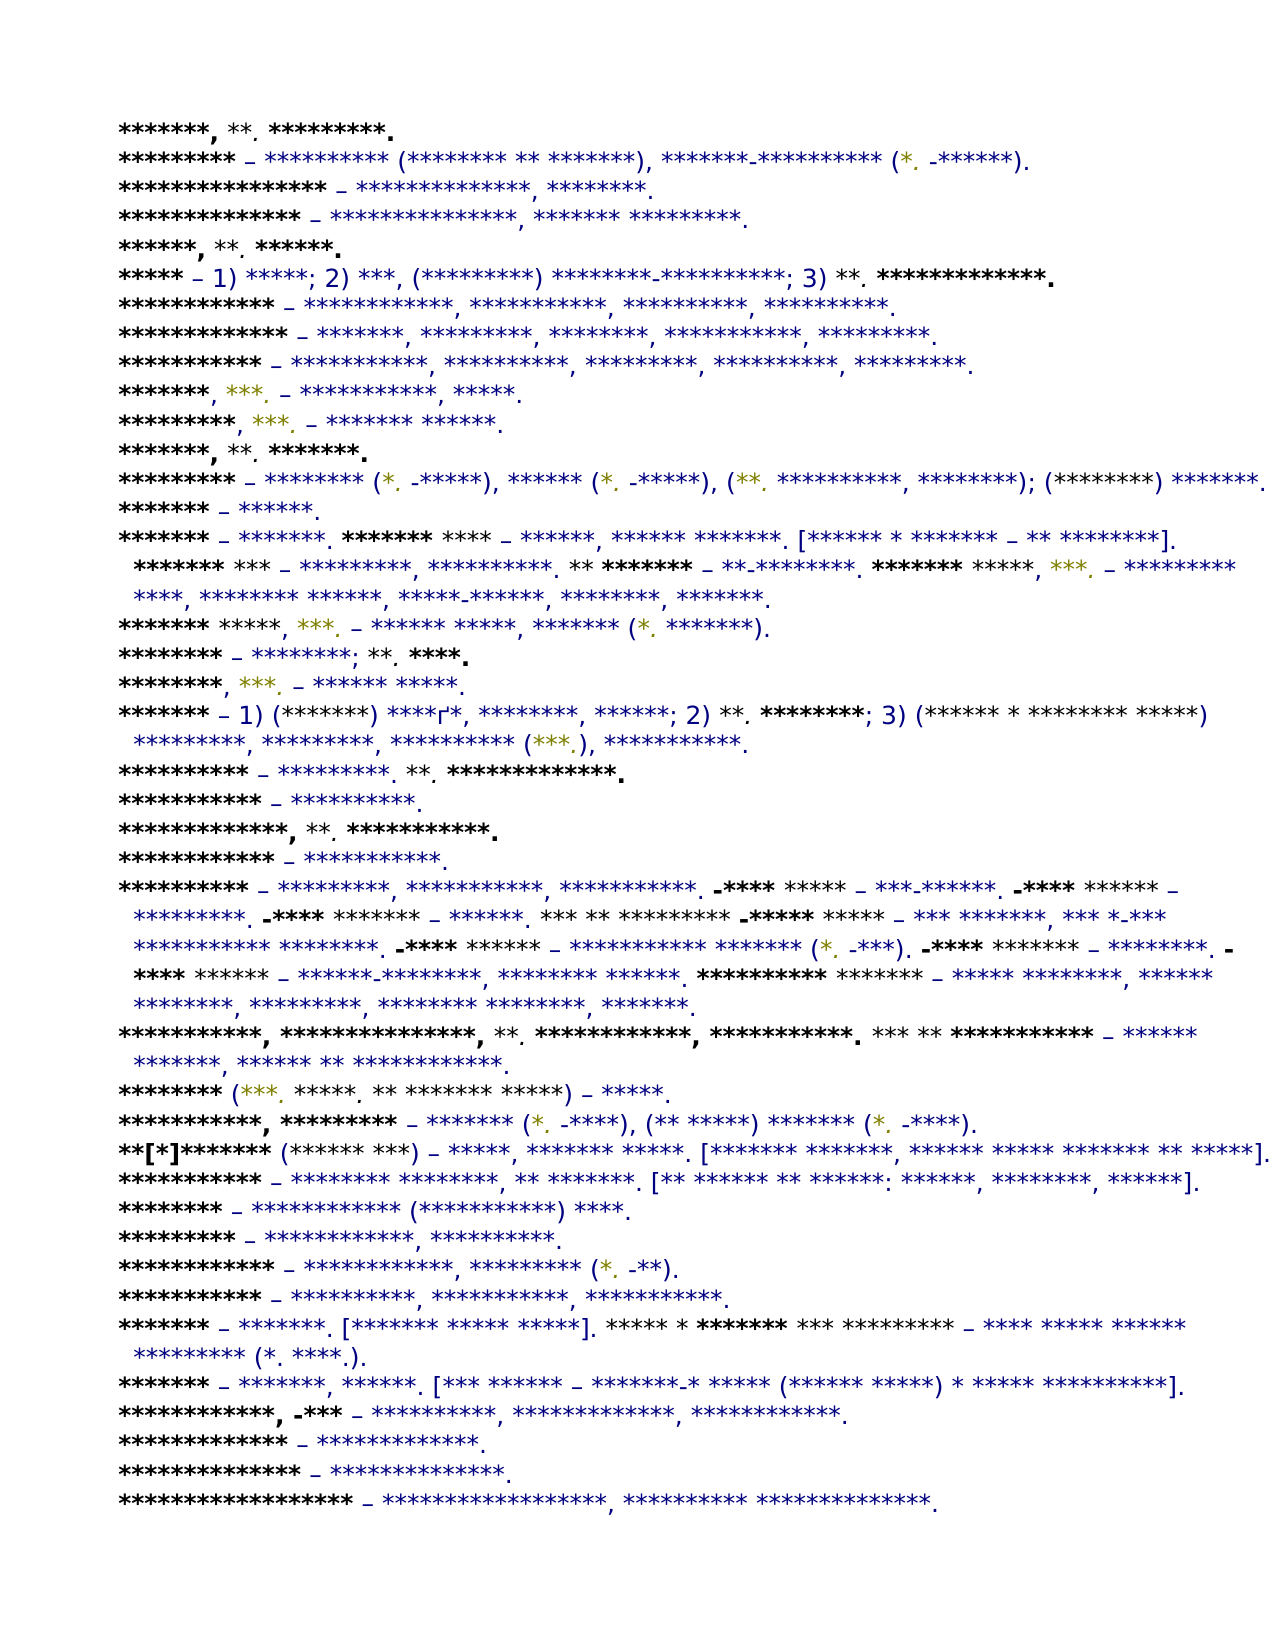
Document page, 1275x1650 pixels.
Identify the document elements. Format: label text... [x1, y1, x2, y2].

text ******** – ************ (***********) ****. [118, 1197, 1275, 1226]
text ************ – ************, ********* (*. -**). [118, 1256, 1275, 1285]
text ************** – **************. [118, 1460, 1275, 1489]
text **[*]******* (****** ***) – *****, ******* *****. [******* *******, ****** ***** ******* ** *****]. [118, 1139, 1275, 1168]
text ******* – ******. [118, 497, 1275, 526]
text ************ – ***********. [118, 847, 1275, 876]
text *************, **. ***********. [118, 818, 1275, 847]
text ******* – 1) (*******) ****ґ*, ********, ******; 2) **. ********; 3) (****** * ******** *****) *********, *********, ********** (***.), ***********. [118, 701, 1275, 760]
text *******, **. *******. [118, 439, 1275, 468]
text *********, ***. – ******* ******. [118, 410, 1275, 439]
text *******, ***. – ***********, *****. [118, 381, 1275, 410]
text ******* – *******. ******* **** – ******, ****** *******. [****** * ******* – ** ********]. ******* *** – *********, **********. ** ******* – **-********. ******* *****, ***. – ********* ****, ******** ******, *****-******, ********, *******. [118, 526, 1275, 614]
text ******** (***. *****. ** ******* *****) – *****. [118, 1081, 1275, 1110]
text ************* – *******, *********, ********, ***********, *********. [118, 322, 1275, 351]
text ************* – *************. [118, 1431, 1275, 1460]
text ***********, ********* – ******* (*. -****), (** *****) ******* (*. -****). [118, 1110, 1275, 1139]
text ************, -*** – **********, *************, ************. [118, 1401, 1275, 1431]
text ******, **. ******. [118, 235, 1275, 264]
text *********** – ******** ********, ** *******. [** ****** ** ******: ******, ********, ******]. [118, 1168, 1275, 1197]
text *********** – **********. [118, 789, 1275, 818]
text *********** – ***********, **********, *********, **********, *********. [118, 351, 1275, 381]
text ******* – *******, ******. [*** ****** – *******-* ***** (****** *****) * ***** **********]. [118, 1372, 1275, 1401]
text *******, **. *********. [118, 118, 1275, 147]
text **************** – **************, ********. [118, 176, 1275, 206]
text ********* – ********** (******** ** *******), *******-********** (*. -******). [118, 147, 1275, 176]
text ********, ***. – ****** *****. [118, 672, 1275, 701]
text ************** – ***************, ******* *********. [118, 206, 1275, 235]
text ******* – *******. [******* ***** *****]. ***** * ******* *** ********* – **** ***** ****** ********* (*. ****.). [118, 1314, 1275, 1372]
text ********** – *********, ***********, ***********. -**** ***** – ***-******. -**** ****** – *********. -**** ******* – ******. *** ** ********* -***** ***** – *** *******, *** *-*** *********** ********. -**** ****** – *********** ******* (*. -***). -**** ******* – ********. -**** ****** – ******-********, ******** ******. ********** ******* – ***** ********, ****** ********, *********, ******** ********, *******. [118, 876, 1275, 1022]
text ****************** – ******************, ********** **************. [118, 1489, 1275, 1518]
text ********** – *********. **. *************. [118, 760, 1275, 789]
text ********* – ******** (*. -*****), ****** (*. -*****), (**. **********, ********); (********) *******. [118, 468, 1275, 497]
text ******* *****, ***. – ****** *****, ******* (*. *******). [118, 614, 1275, 643]
text ******** – ********; **. ****. [118, 643, 1275, 672]
text ***********, ***************, **. ************, ***********. *** ** *********** – ****** *******, ****** ** ************. [118, 1022, 1275, 1081]
text ***** – 1) *****; 2) ***, (*********) ********-**********; 3) **. *************. [118, 264, 1275, 293]
text ********* – ************, **********. [118, 1226, 1275, 1256]
text ************ – ************, ***********, **********, **********. [118, 293, 1275, 322]
text *********** – **********, ***********, ***********. [118, 1285, 1275, 1314]
